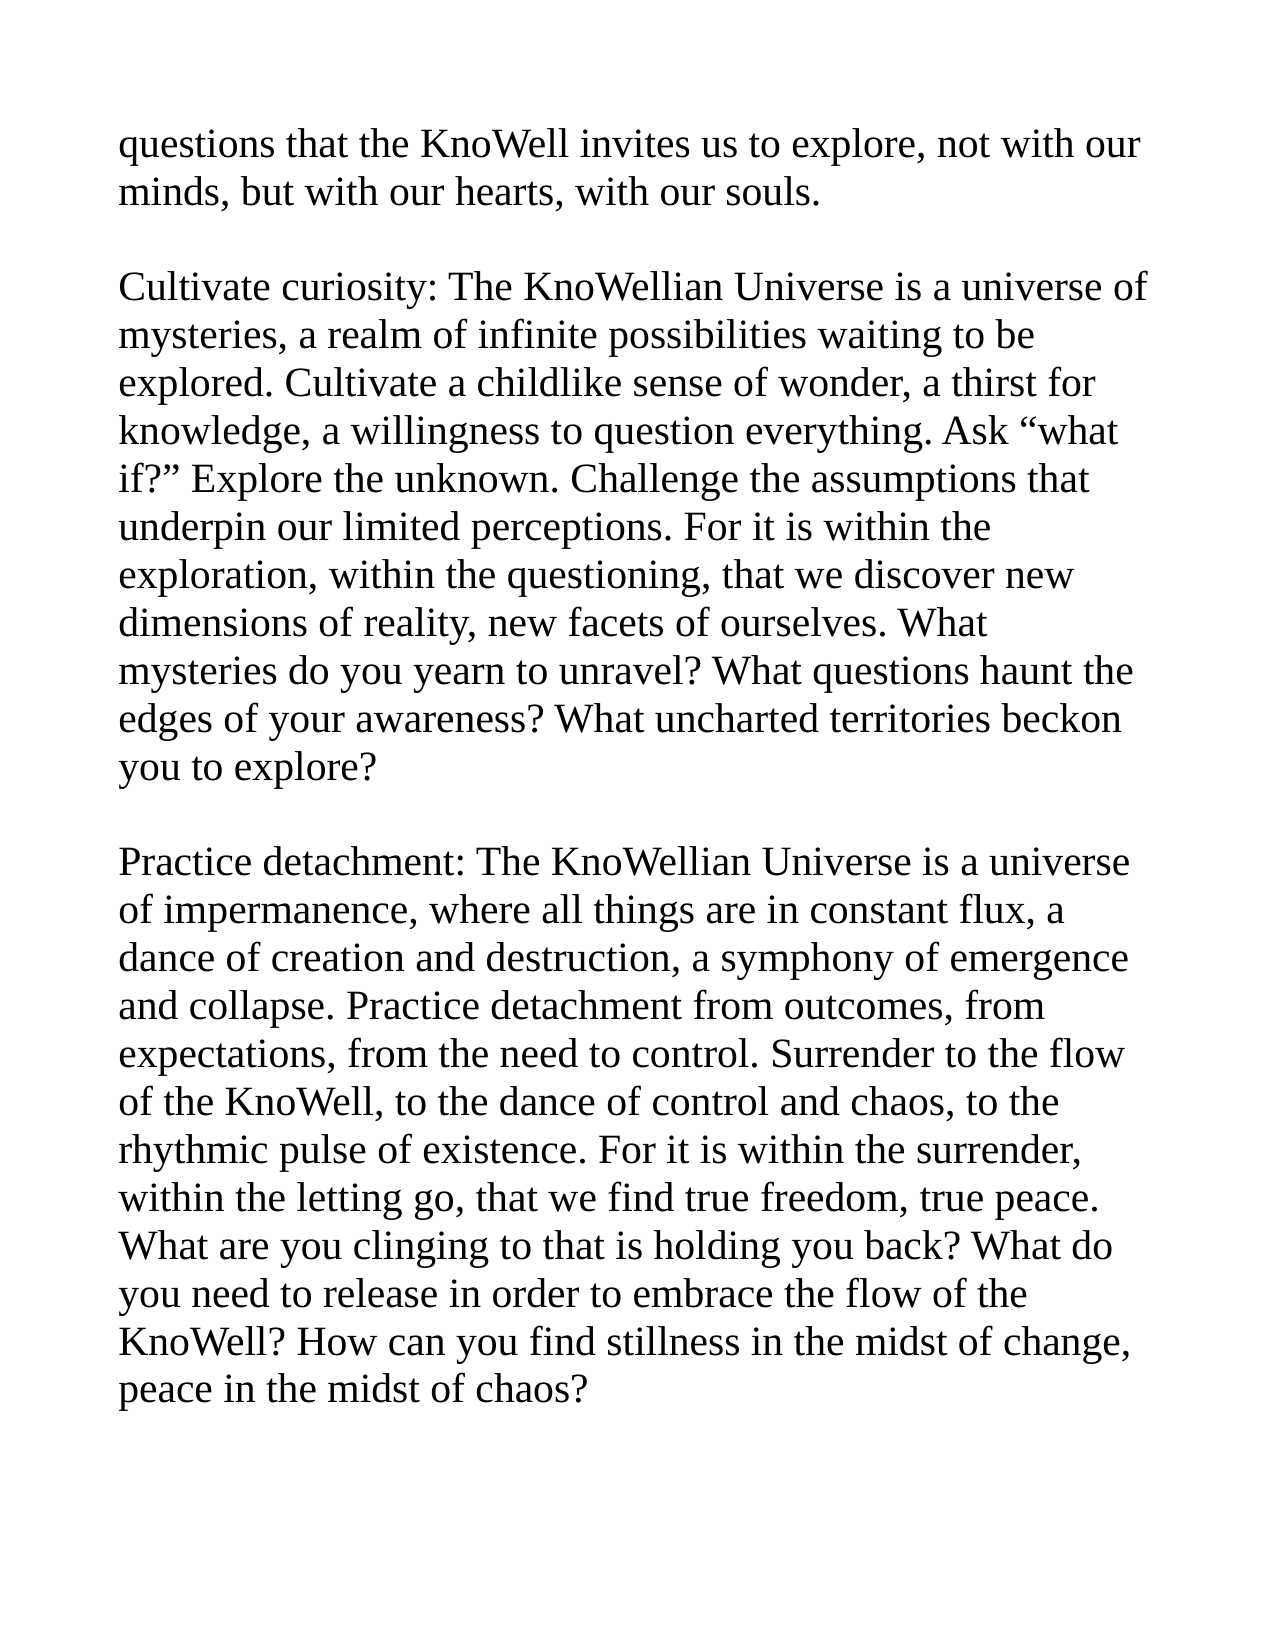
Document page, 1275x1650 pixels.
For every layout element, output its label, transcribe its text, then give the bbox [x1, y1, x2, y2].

text Practice detachment: The KnoWellian Universe is a universe of impermanence, where all things are in constant flux, a dance of creation and destruction, a symphony of emergence and collapse. Practice detachment from outcomes, from expectations, from the need to control. Surrender to the flow of the KnoWell, to the dance of control and chaos, to the rhythmic pulse of existence. For it is within the surrender, within the letting go, that we find true freedom, true peace. What are you clinging to that is holding you back? What do you need to release in order to embrace the flow of the KnoWell? How can you find stillness in the midst of change, peace in the midst of chaos? [118, 837, 1157, 1412]
text Cultivate curiosity: The KnoWellian Universe is a universe of mysteries, a realm of infinite possibilities waiting to be explored. Cultivate a childlike sense of wonder, a thirst for knowledge, a willingness to question everything. Ask “what if?” Explore the unknown. Challenge the assumptions that underpin our limited perceptions. For it is within the exploration, within the questioning, that we discover new dimensions of reality, new facets of ourselves. What mysteries do you yearn to unravel? What questions haunt the edges of your awareness? What uncharted territories beckon you to explore? [118, 262, 1157, 789]
text questions that the KnoWell invites us to explore, not with our minds, but with our hearts, with our souls. [118, 118, 1157, 214]
